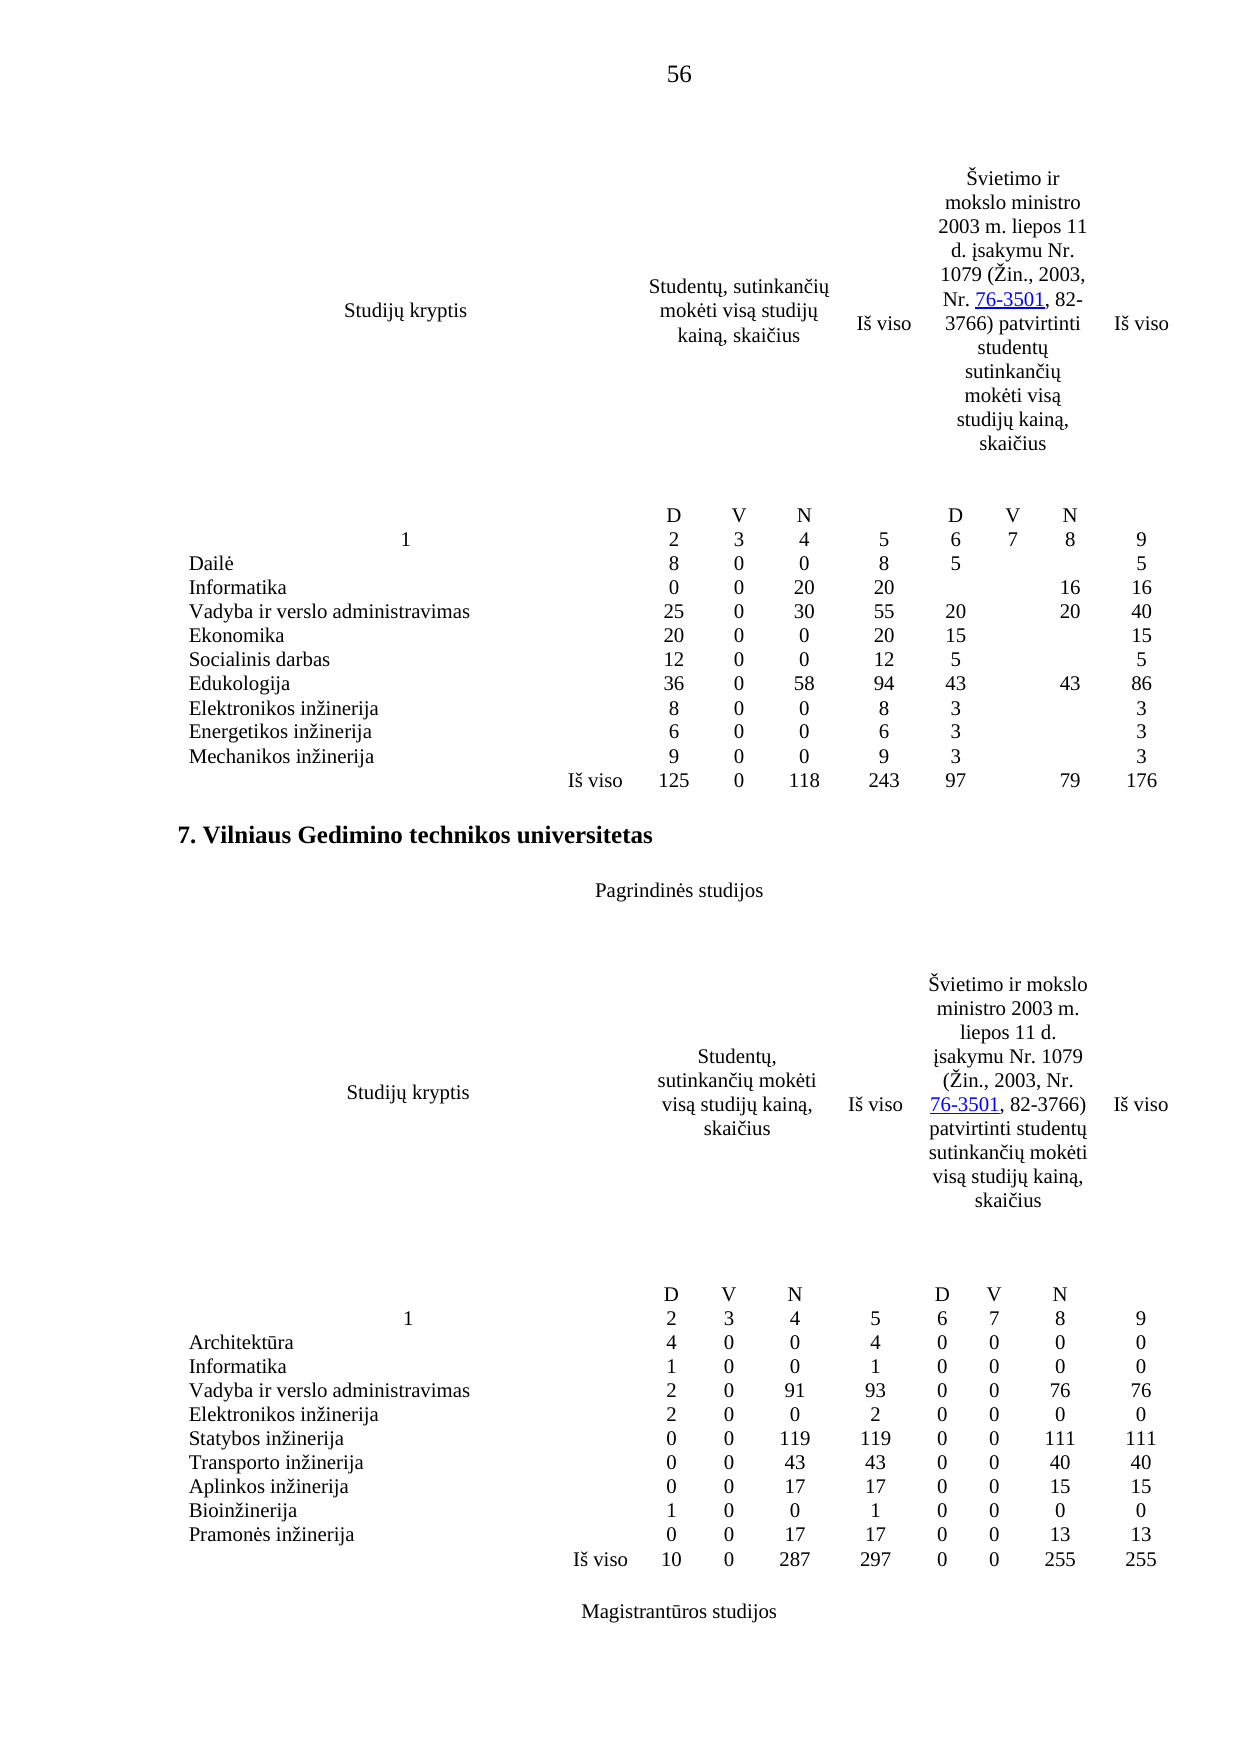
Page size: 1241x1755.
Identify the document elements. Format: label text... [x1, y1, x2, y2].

table_cell 0 [969, 1354, 1019, 1378]
table_header Pagrindinės studijos [177, 878, 1181, 902]
table_cell 0 [916, 1498, 968, 1522]
table_cell D [924, 503, 987, 527]
table_cell 0 [1020, 1402, 1100, 1426]
table_cell V [703, 1282, 754, 1306]
table_cell 255 [1020, 1546, 1100, 1571]
table_cell 10 [639, 1546, 703, 1571]
table_cell 4 [639, 1330, 703, 1354]
table_cell V [969, 1282, 1019, 1306]
table_cell 8 [1020, 1306, 1100, 1330]
table_cell 0 [1100, 1498, 1181, 1522]
table_cell 0 [714, 551, 764, 575]
table_cell 3 [703, 1306, 754, 1330]
table_cell Vadyba ir verslo administravimas [177, 599, 634, 623]
table_cell 2 [634, 527, 713, 551]
table_cell Aplinkos inžinerija [177, 1474, 639, 1498]
table_cell 43 [924, 671, 987, 695]
table_cell 255 [1100, 1546, 1181, 1571]
table_cell 111 [1100, 1426, 1181, 1450]
table_cell 6 [844, 720, 924, 743]
table_cell 0 [916, 1474, 968, 1498]
table_cell D [916, 1282, 968, 1306]
table_cell 1 [177, 1306, 639, 1330]
table_cell 9 [1102, 527, 1181, 551]
table_cell 3 [924, 695, 987, 719]
table_cell 1 [177, 527, 634, 551]
table_cell 3 [1102, 720, 1181, 743]
table_cell Statybos inžinerija [177, 1426, 639, 1450]
table_cell 20 [634, 623, 713, 647]
table_cell 55 [844, 599, 924, 623]
table_cell Iš viso [835, 902, 916, 1306]
table_cell 4 [764, 527, 844, 551]
table_cell Informatika [177, 1354, 639, 1378]
table_cell 16 [1102, 575, 1181, 599]
table_cell Elektronikos inžinerija [177, 695, 634, 719]
table_cell Iš viso [1102, 118, 1181, 527]
table_cell 9 [844, 744, 924, 768]
table_cell Iš viso [177, 1546, 639, 1571]
table_cell 0 [764, 695, 844, 719]
table_cell V [714, 503, 764, 527]
table_cell 8 [634, 695, 713, 719]
table_cell 0 [639, 1450, 703, 1474]
table_cell [987, 671, 1038, 695]
table_cell 97 [924, 768, 987, 792]
table_cell [177, 503, 634, 527]
table_cell 0 [969, 1330, 1019, 1354]
table_cell [987, 647, 1038, 671]
table_cell Mechanikos inžinerija [177, 744, 634, 768]
table_cell 12 [844, 647, 924, 671]
table_cell [1038, 744, 1102, 768]
table_cell 9 [1100, 1306, 1181, 1330]
table_cell 5 [1102, 647, 1181, 671]
table_cell [987, 599, 1038, 623]
table_cell 0 [703, 1474, 754, 1498]
table_cell 20 [1038, 599, 1102, 623]
table_cell 8 [844, 551, 924, 575]
table_cell [987, 623, 1038, 647]
table_cell 0 [764, 647, 844, 671]
table_cell 0 [703, 1523, 754, 1546]
table_cell 5 [1102, 551, 1181, 575]
table_cell 2 [639, 1306, 703, 1330]
table_cell 0 [1020, 1354, 1100, 1378]
table_cell 0 [1020, 1498, 1100, 1522]
table_cell N [1038, 503, 1102, 527]
table_cell 0 [764, 744, 844, 768]
table_cell 13 [1100, 1523, 1181, 1546]
table_cell 0 [764, 551, 844, 575]
table_cell 76 [1020, 1378, 1100, 1402]
table_cell 0 [1100, 1330, 1181, 1354]
table_cell 119 [754, 1426, 835, 1450]
table_cell 297 [835, 1546, 916, 1571]
table_cell Iš viso [1100, 902, 1181, 1306]
table_cell 58 [764, 671, 844, 695]
table_cell 17 [754, 1474, 835, 1498]
table_cell 4 [835, 1330, 916, 1354]
table_cell 15 [1100, 1474, 1181, 1498]
table_cell 4 [754, 1306, 835, 1330]
table_cell 94 [844, 671, 924, 695]
table_cell 15 [1020, 1474, 1100, 1498]
table_cell 0 [969, 1546, 1019, 1571]
table_cell 17 [754, 1523, 835, 1546]
table_cell Elektronikos inžinerija [177, 1402, 639, 1426]
table_cell 0 [916, 1330, 968, 1354]
table_cell 15 [1102, 623, 1181, 647]
table_cell [924, 575, 987, 599]
table_cell 0 [703, 1450, 754, 1474]
table_cell Vadyba ir verslo administravimas [177, 1378, 639, 1402]
table_cell 13 [1020, 1523, 1100, 1546]
table_cell 8 [1038, 527, 1102, 551]
table_cell [987, 575, 1038, 599]
table_cell N [754, 1282, 835, 1306]
table_cell N [1020, 1282, 1100, 1306]
table_cell 6 [634, 720, 713, 743]
table_cell 0 [703, 1426, 754, 1450]
table_cell Studentų, sutinkančių mokėti visą studijų kainą, skaičius [639, 902, 835, 1282]
table_cell 7 [987, 527, 1038, 551]
table_cell 2 [639, 1378, 703, 1402]
table_cell Socialinis darbas [177, 647, 634, 671]
table_cell Studijų kryptis [177, 902, 639, 1282]
table_cell 25 [634, 599, 713, 623]
table_cell [1038, 720, 1102, 743]
table_cell 0 [639, 1426, 703, 1450]
table_cell 0 [634, 575, 713, 599]
table_cell Energetikos inžinerija [177, 720, 634, 743]
table_cell 5 [844, 527, 924, 551]
table_cell 8 [844, 695, 924, 719]
table_cell 2 [639, 1402, 703, 1426]
table_cell 0 [714, 575, 764, 599]
table_cell 43 [754, 1450, 835, 1474]
table_cell 20 [844, 623, 924, 647]
table_cell 91 [754, 1378, 835, 1402]
table_cell [1038, 695, 1102, 719]
table_cell Švietimo ir mokslo ministro 2003 m. liepos 11 d. įsakymu Nr. 1079 (Žin., 2003, Nr. 76-3501, 82-3766) patvirtinti studentų sutinkančių mokėti visą studijų kainą, skaičius [916, 902, 1100, 1282]
table_cell 40 [1020, 1450, 1100, 1474]
table_cell 0 [714, 671, 764, 695]
table_cell 5 [924, 647, 987, 671]
table_cell Dailė [177, 551, 634, 575]
table_cell 2 [835, 1402, 916, 1426]
table_cell 0 [714, 695, 764, 719]
table_cell [987, 720, 1038, 743]
table_cell 0 [714, 768, 764, 792]
table_cell 3 [1102, 695, 1181, 719]
table_cell 111 [1020, 1426, 1100, 1450]
table_cell Informatika [177, 575, 634, 599]
text 7. Vilniaus Gedimino technikos universitetas [177, 820, 1181, 849]
table_cell 9 [634, 744, 713, 768]
table_cell 6 [916, 1306, 968, 1330]
table_cell 1 [835, 1354, 916, 1378]
table_cell 0 [916, 1354, 968, 1378]
table_cell Studentų, sutinkančių mokėti visą studijų kainą, skaičius [634, 118, 844, 503]
table_cell 0 [639, 1523, 703, 1546]
table_cell 0 [714, 744, 764, 768]
table_cell 0 [754, 1498, 835, 1522]
table_cell 0 [969, 1426, 1019, 1450]
table_cell 0 [703, 1498, 754, 1522]
table_cell 0 [754, 1354, 835, 1378]
table_cell 0 [764, 623, 844, 647]
table_cell 0 [916, 1450, 968, 1474]
table_cell Ekonomika [177, 623, 634, 647]
table_cell 1 [835, 1498, 916, 1522]
table_cell [177, 1282, 639, 1306]
table_cell Transporto inžinerija [177, 1450, 639, 1474]
table_cell [1038, 647, 1102, 671]
table_cell 20 [844, 575, 924, 599]
table_cell 5 [924, 551, 987, 575]
table_cell 20 [764, 575, 844, 599]
table_cell 0 [969, 1498, 1019, 1522]
table_cell 36 [634, 671, 713, 695]
table_cell [987, 695, 1038, 719]
table_cell 12 [634, 647, 713, 671]
table_cell [1038, 623, 1102, 647]
table_cell Edukologija [177, 671, 634, 695]
table_cell 0 [1100, 1402, 1181, 1426]
table_cell 0 [703, 1354, 754, 1378]
table_cell D [634, 503, 713, 527]
table_cell 0 [969, 1378, 1019, 1402]
table_cell 0 [703, 1546, 754, 1571]
table_cell 0 [703, 1402, 754, 1426]
table_cell 1 [639, 1498, 703, 1522]
table_cell Studijų kryptis [177, 118, 634, 503]
table_cell Bioinžinerija [177, 1498, 639, 1522]
table_header Magistrantūros studijos [177, 1599, 1181, 1623]
table_cell 6 [924, 527, 987, 551]
table_cell 0 [916, 1426, 968, 1450]
table_cell 118 [764, 768, 844, 792]
table_cell 0 [764, 720, 844, 743]
table_cell V [987, 503, 1038, 527]
table_cell 1 [639, 1354, 703, 1378]
table_cell 0 [916, 1523, 968, 1546]
table_cell 0 [1100, 1354, 1181, 1378]
table_cell 0 [754, 1402, 835, 1426]
table_cell 0 [703, 1378, 754, 1402]
table_cell 0 [714, 599, 764, 623]
table_cell 43 [1038, 671, 1102, 695]
table_cell 0 [1020, 1330, 1100, 1354]
table_cell 0 [916, 1402, 968, 1426]
table_cell 0 [969, 1523, 1019, 1546]
table_cell [987, 768, 1038, 792]
table_cell 0 [754, 1330, 835, 1354]
table_cell 0 [969, 1402, 1019, 1426]
table_cell 3 [924, 744, 987, 768]
table_cell 0 [714, 623, 764, 647]
table_cell Pramonės inžinerija [177, 1523, 639, 1546]
table_cell N [764, 503, 844, 527]
table_cell 125 [634, 768, 713, 792]
table_cell 0 [916, 1546, 968, 1571]
table_cell 0 [969, 1450, 1019, 1474]
table_cell 93 [835, 1378, 916, 1402]
table_cell 3 [1102, 744, 1181, 768]
table_cell 8 [634, 551, 713, 575]
table_cell 17 [835, 1523, 916, 1546]
table_cell Architektūra [177, 1330, 639, 1354]
table_cell 0 [714, 720, 764, 743]
table_cell 119 [835, 1426, 916, 1450]
table_cell 7 [969, 1306, 1019, 1330]
table_cell 79 [1038, 768, 1102, 792]
table_cell 3 [924, 720, 987, 743]
table_cell [1038, 551, 1102, 575]
table_cell [987, 551, 1038, 575]
table_cell 3 [714, 527, 764, 551]
table_cell 40 [1100, 1450, 1181, 1474]
table_cell 30 [764, 599, 844, 623]
table_cell Švietimo ir mokslo ministro 2003 m. liepos 11 d. įsakymu Nr. 1079 (Žin., 2003, Nr. 76-3501, 82-3766) patvirtinti studentų sutinkančių mokėti visą studijų kainą, skaičius [924, 118, 1102, 503]
table_cell 5 [835, 1306, 916, 1330]
table_cell 0 [703, 1330, 754, 1354]
table_cell 0 [969, 1474, 1019, 1498]
table_cell 40 [1102, 599, 1181, 623]
table_cell 243 [844, 768, 924, 792]
table_cell 176 [1102, 768, 1181, 792]
table_cell Iš viso [844, 118, 924, 527]
table_cell 76 [1100, 1378, 1181, 1402]
table_cell 0 [714, 647, 764, 671]
table_cell 287 [754, 1546, 835, 1571]
table_cell 0 [639, 1474, 703, 1498]
table_cell [987, 744, 1038, 768]
table_cell 86 [1102, 671, 1181, 695]
table_cell D [639, 1282, 703, 1306]
table_cell 16 [1038, 575, 1102, 599]
table_cell 15 [924, 623, 987, 647]
table_cell Iš viso [177, 768, 634, 792]
table_cell 20 [924, 599, 987, 623]
table_cell 17 [835, 1474, 916, 1498]
table_cell 43 [835, 1450, 916, 1474]
table_cell 0 [916, 1378, 968, 1402]
